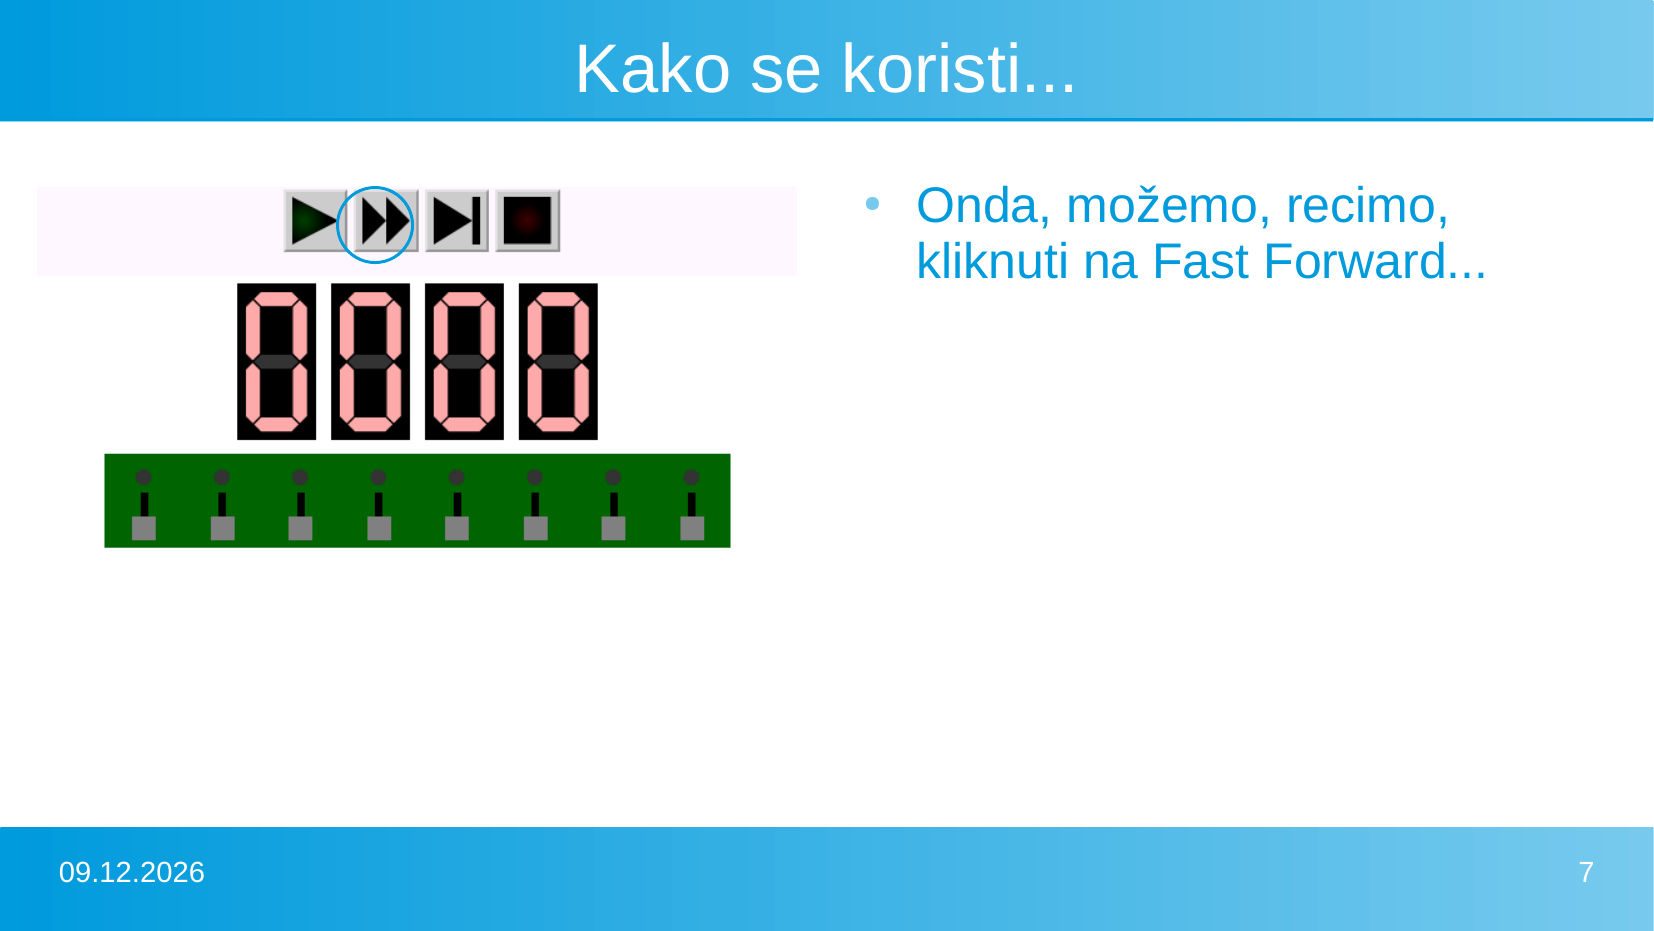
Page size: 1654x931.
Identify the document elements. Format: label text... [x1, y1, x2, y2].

picture [37, 187, 797, 588]
title Kako se koristi... [59, 29, 1595, 108]
list Onda, možemo, recimo, kliknuti na Fast Forward... [845, 177, 1596, 768]
picture [340, 190, 410, 260]
